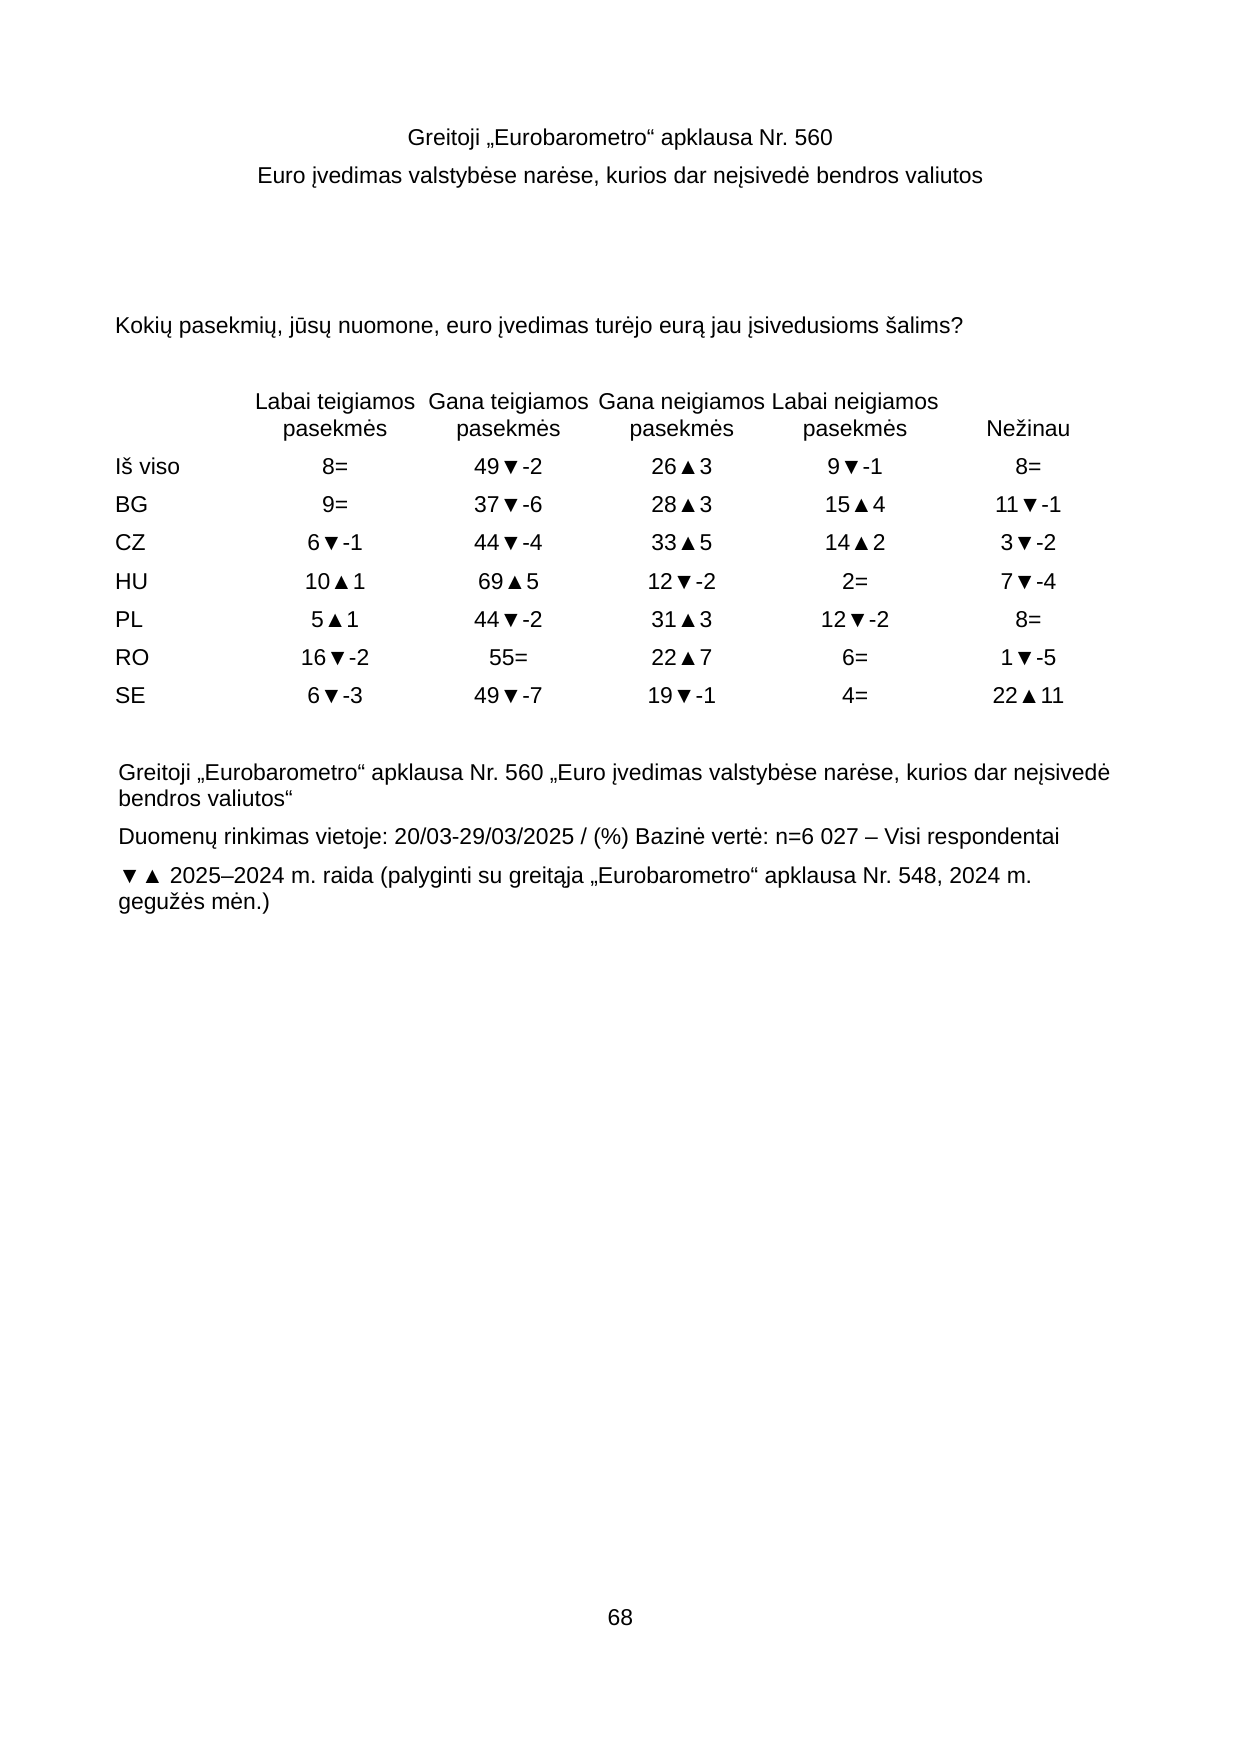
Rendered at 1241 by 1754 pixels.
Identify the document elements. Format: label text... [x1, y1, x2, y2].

table_cell 12▼-2 [595, 562, 768, 600]
table_cell 6▼-1 [248, 524, 422, 562]
table_cell 28▲3 [595, 485, 768, 523]
table_cell [112, 344, 248, 382]
table_cell 22▲7 [595, 638, 768, 676]
table_cell 44▼-2 [422, 600, 595, 638]
table_cell Gana teigiamos pasekmės [422, 383, 595, 447]
table_cell 2= [768, 562, 942, 600]
table_cell [248, 344, 422, 382]
table_cell BG [112, 485, 248, 523]
table_cell 9= [248, 485, 422, 523]
table_header Kokių pasekmių, jūsų nuomone, euro įvedimas turėjo eurą jau įsivedusioms šalims? [112, 306, 1115, 344]
table_cell 8= [248, 447, 422, 485]
table_cell 44▼-4 [422, 524, 595, 562]
table_cell CZ [112, 524, 248, 562]
table_cell 22▲11 [942, 676, 1115, 714]
table_cell 49▼-2 [422, 447, 595, 485]
table_cell [422, 344, 595, 382]
table_cell 33▲5 [595, 524, 768, 562]
table_cell RO [112, 638, 248, 676]
table_cell 14▲2 [768, 524, 942, 562]
table_cell 4= [768, 676, 942, 714]
table_cell HU [112, 562, 248, 600]
table_cell 10▲1 [248, 562, 422, 600]
table_cell [595, 344, 768, 382]
table_cell 3▼-2 [942, 524, 1115, 562]
table_cell 1▼-5 [942, 638, 1115, 676]
table_cell [112, 383, 248, 447]
table_cell [942, 344, 1115, 382]
table_cell 26▲3 [595, 447, 768, 485]
table_cell Nežinau [942, 383, 1115, 447]
table_cell SE [112, 676, 248, 714]
table_cell [768, 344, 942, 382]
table_cell 7▼-4 [942, 562, 1115, 600]
table_cell 55= [422, 638, 595, 676]
table_cell 15▲4 [768, 485, 942, 523]
table_cell 69▲5 [422, 562, 595, 600]
table_cell Iš viso [112, 447, 248, 485]
table_cell 37▼-6 [422, 485, 595, 523]
text Greitoji „Eurobarometro“ apklausa Nr. 560 „Euro įvedimas valstybėse narėse, kurios dar neįsivedė bendros valiutos“ [118, 759, 1122, 811]
table_cell Labai neigiamos pasekmės [768, 383, 942, 447]
table_cell Labai teigiamos pasekmės [248, 383, 422, 447]
table_cell PL [112, 600, 248, 638]
table_cell 11▼-1 [942, 485, 1115, 523]
table_cell 31▲3 [595, 600, 768, 638]
table_cell 5▲1 [248, 600, 422, 638]
table_cell 6▼-3 [248, 676, 422, 714]
text Duomenų rinkimas vietoje: 20/03-29/03/2025 / (%) Bazinė vertė: n=6 027 – Visi respondentai [118, 823, 1122, 850]
table_cell 6= [768, 638, 942, 676]
table_cell 8= [942, 600, 1115, 638]
table_cell Gana neigiamos pasekmės [595, 383, 768, 447]
table_cell 16▼-2 [248, 638, 422, 676]
text ▼▲ 2025–2024 m. raida (palyginti su greitąja „Eurobarometro“ apklausa Nr. 548, 2024 m. gegužės mėn.) [118, 862, 1122, 914]
table_cell 19▼-1 [595, 676, 768, 714]
table_cell 12▼-2 [768, 600, 942, 638]
table_cell 9▼-1 [768, 447, 942, 485]
table_cell 49▼-7 [422, 676, 595, 714]
table_cell 8= [942, 447, 1115, 485]
